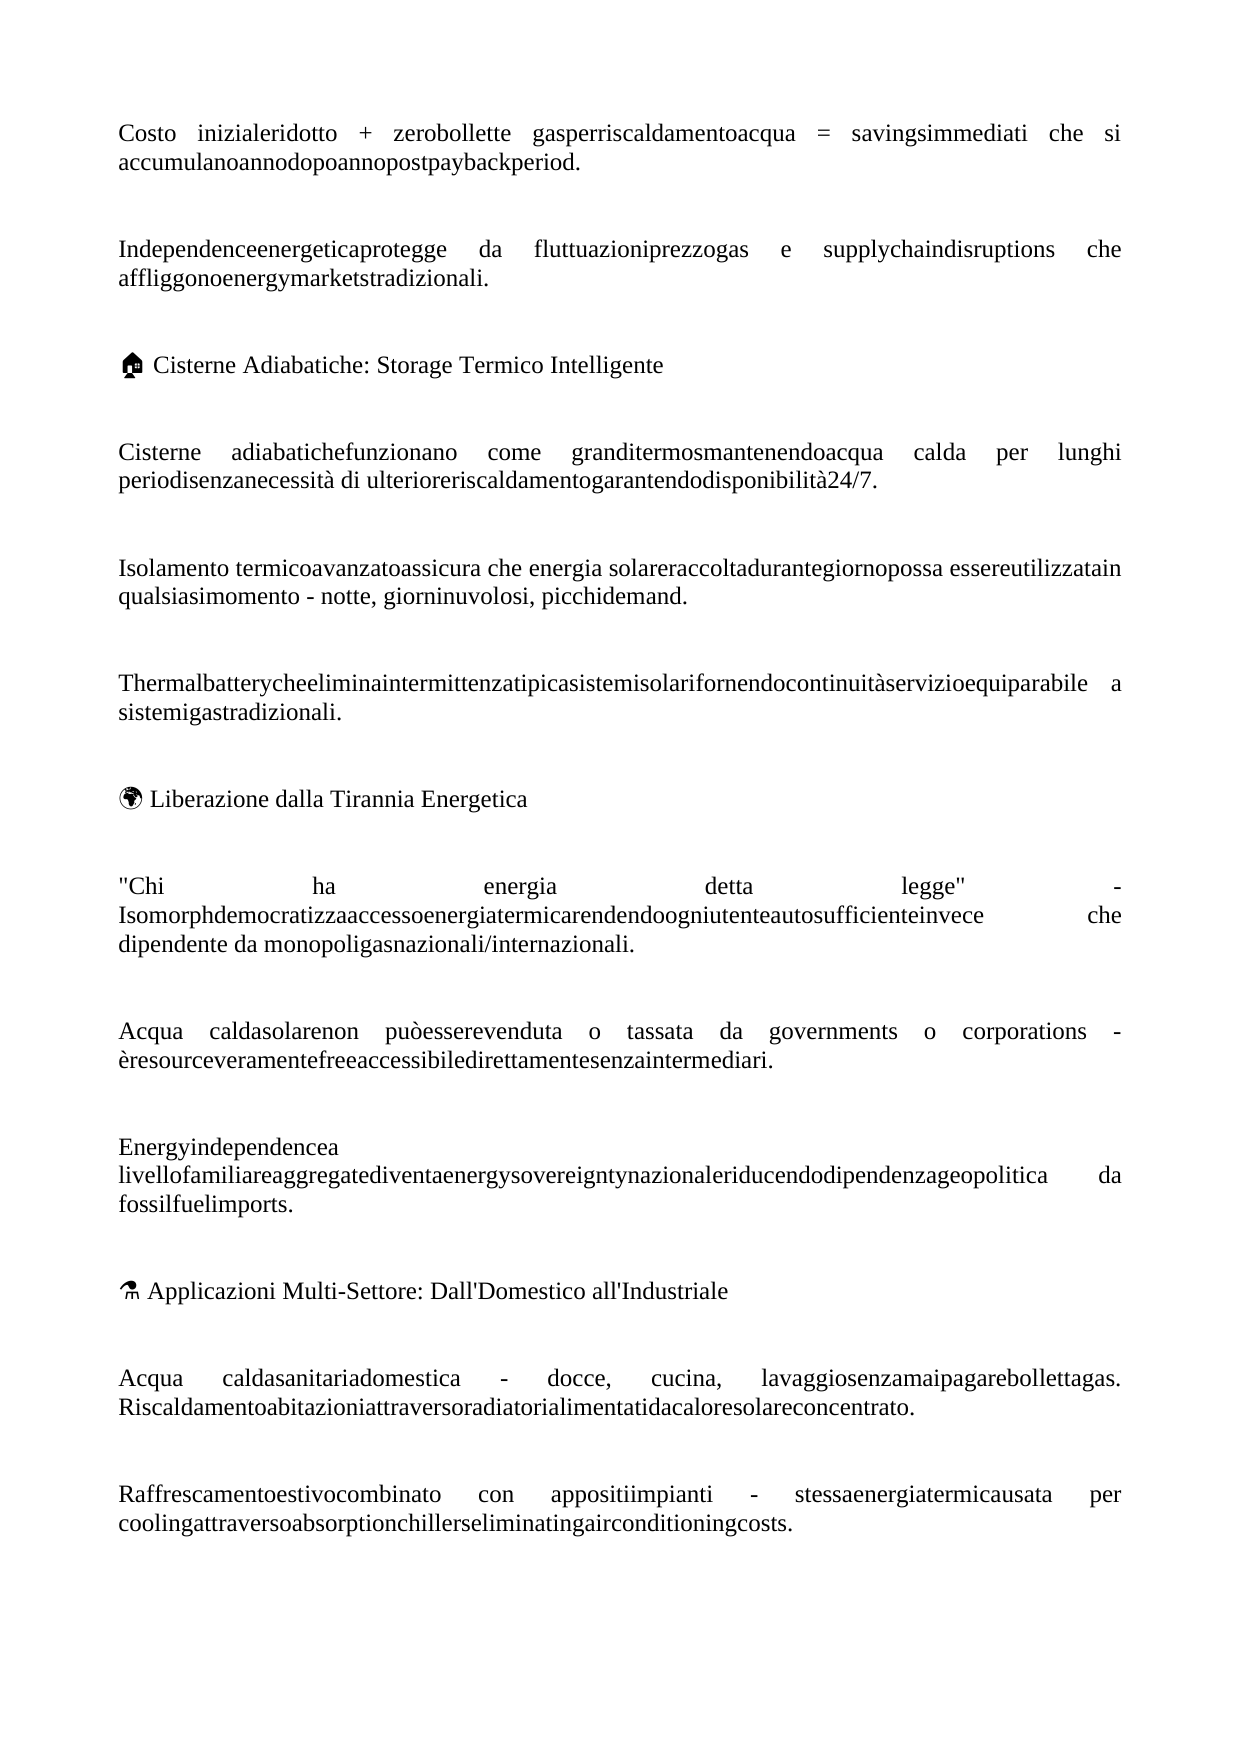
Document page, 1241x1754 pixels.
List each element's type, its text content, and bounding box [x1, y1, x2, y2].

text Acqua caldasolarenon puòesserevenduta o tassata da governments o corporations - èresourceveramentefreeaccessibiledirettamentesenzaintermediari. [118, 1016, 1122, 1073]
text Isolamento termicoavanzatoassicura che energia solareraccoltadurantegiornopossa essereutilizzatain qualsiasimomento - notte, giorninuvolosi, picchidemand. [118, 553, 1122, 610]
subtitle 🌍 Liberazione dalla Tirannia Energetica [118, 784, 1122, 813]
text Independenceenergeticaprotegge da fluttuazioniprezzogas e supplychaindisruptions che affliggonoenergymarketstradizionali. [118, 234, 1122, 291]
text Thermalbatterycheeliminaintermittenzatipicasistemisolarifornendocontinuitàservizioequiparabile a sistemigastradizionali. [118, 668, 1122, 726]
text Cisterne adiabatichefunzionano come granditermosmantenendoacqua calda per lunghi periodisenzanecessità di ulterioreriscaldamentogarantendodisponibilità24/7. [118, 437, 1122, 494]
text Costo inizialeridotto + zerobollette gasperriscaldamentoacqua = savingsimmediati che si accumulanoannodopoannopostpaybackperiod. [118, 118, 1122, 176]
subtitle ⚗️ Applicazioni Multi-Settore: Dall'Domestico all'Industriale [118, 1276, 1122, 1305]
text "Chi ha energia detta legge" - Isomorphdemocratizzaaccessoenergiatermicarendendoogniutenteautosufficienteinvece che dipendente da monopoligasnazionali/internazionali. [118, 871, 1122, 958]
text Raffrescamentoestivocombinato con appositiimpianti - stessaenergiatermicausata per coolingattraversoabsorptionchillerseliminatingairconditioningcosts. [118, 1479, 1122, 1537]
subtitle 🏠 Cisterne Adiabatiche: Storage Termico Intelligente [118, 350, 1122, 378]
text Acqua caldasanitariadomestica - docce, cucina, lavaggiosenzamaipagarebollettagas. Riscaldamentoabitazioniattraversoradiatorialimentatidacaloresolareconcentrato. [118, 1363, 1122, 1421]
text Energyindependencea livellofamiliareaggregatediventaenergysovereigntynazionaleriducendodipendenzageopolitica da fossilfuelimports. [118, 1132, 1122, 1218]
